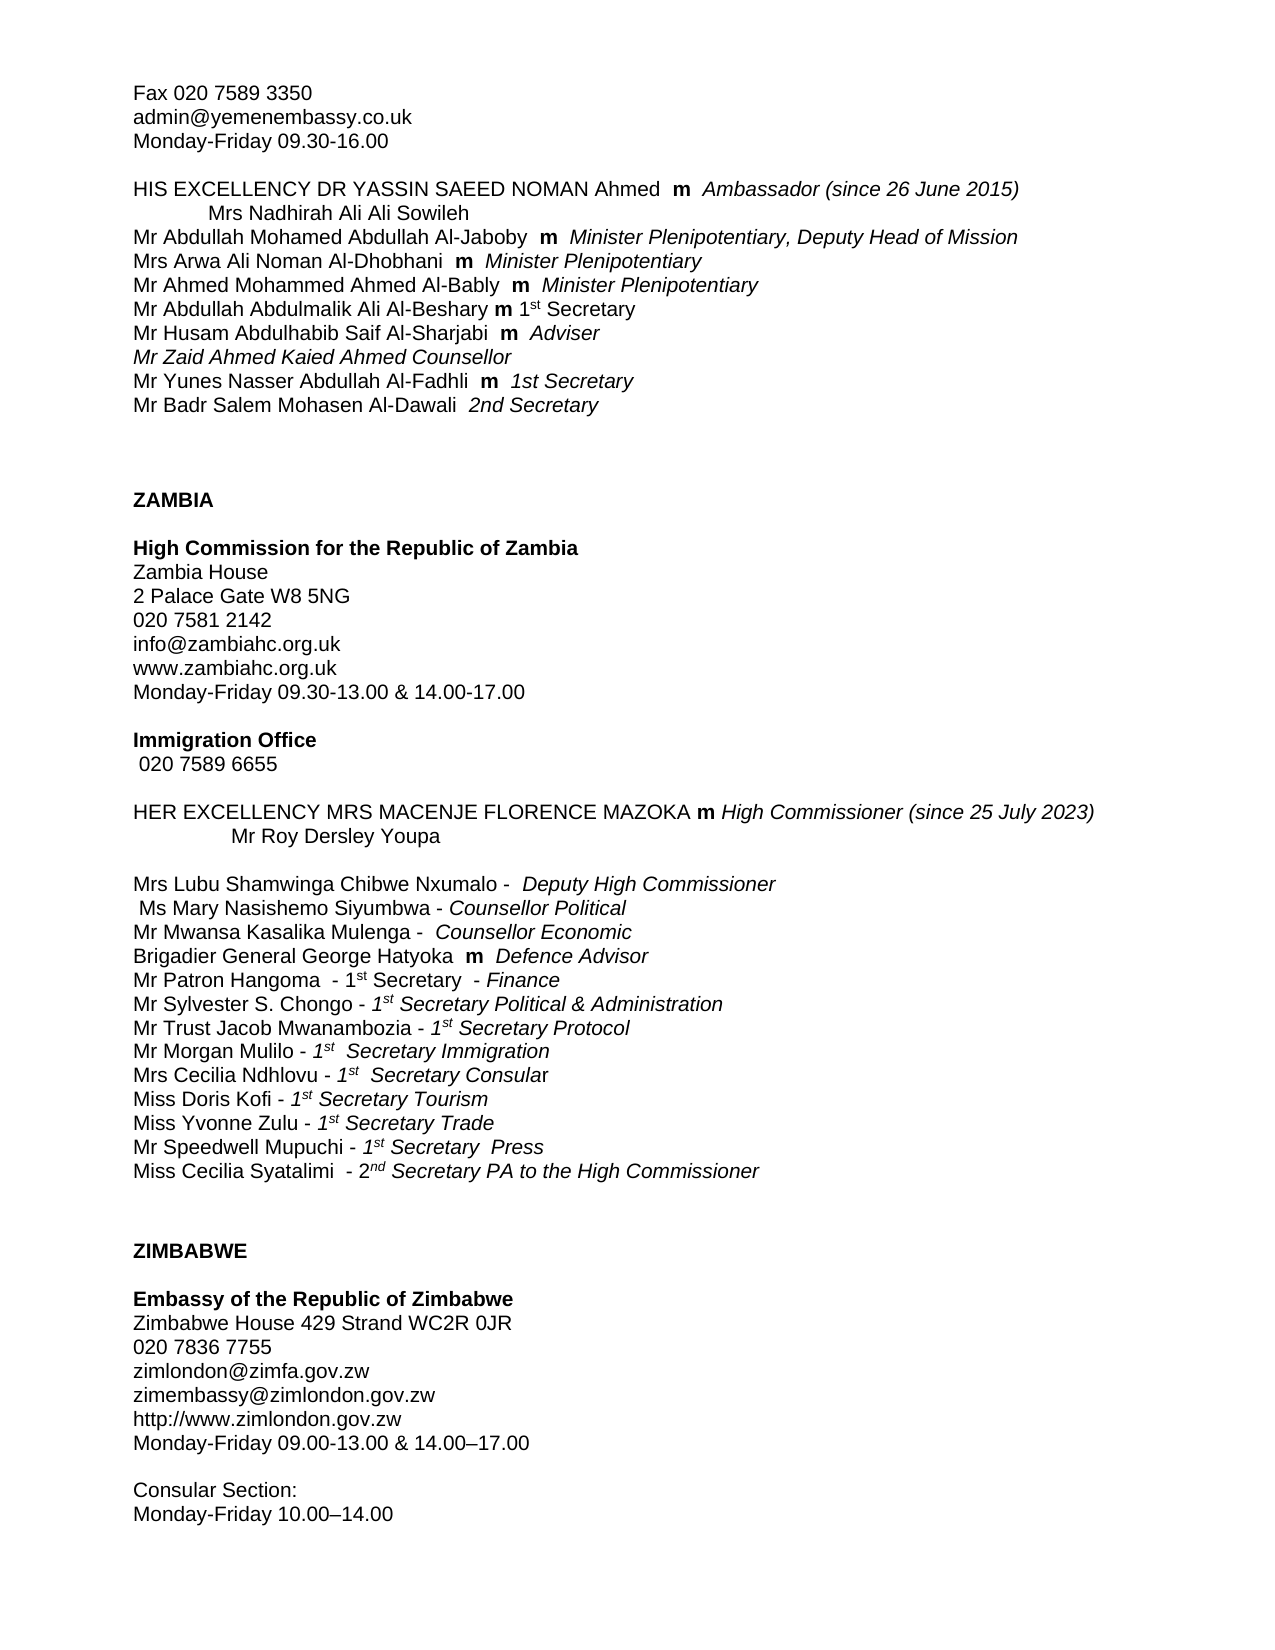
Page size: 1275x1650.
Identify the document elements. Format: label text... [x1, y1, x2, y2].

text info@zambiahc.org.uk [133, 632, 1181, 656]
text 020 7581 2142 [133, 608, 1181, 632]
text 020 7589 6655 [133, 752, 1181, 776]
text Mr Speedwell Mupuchi - 1st Secretary Press Miss Cecilia Syatalimi - 2nd Secretary PA to the High Commissioner [133, 1135, 1181, 1183]
text Monday-Friday 09.30-13.00 & 14.00-17.00 [133, 680, 1181, 704]
text Consular Section: [133, 1478, 1181, 1502]
text Mr Husam Abdulhabib Saif Al-Sharjabi m Adviser [133, 321, 1181, 344]
text Embassy of the Republic of Zimbabwe [133, 1287, 1181, 1311]
text www.zambiahc.org.uk [133, 656, 1181, 680]
text Monday-Friday 09.30-16.00 [133, 129, 1181, 153]
text Monday-Friday 10.00–14.00 [133, 1502, 1181, 1526]
text Mr Patron Hangoma - 1st Secretary - Finance [133, 967, 1181, 991]
text Zimbabwe House 429 Strand WC2R 0JR [133, 1311, 1181, 1334]
text Mrs Nadhirah Ali Ali Sowileh [133, 201, 1181, 225]
text Immigration Office [133, 728, 1181, 752]
text HER EXCELLENCY MRS MACENJE FLORENCE MAZOKA m High Commissioner (since 25 July 2023) [133, 800, 1181, 824]
text 020 7836 7755 [133, 1334, 1181, 1358]
text Mr Roy Dersley Youpa [133, 824, 1181, 848]
text Mr Ahmed Mohammed Ahmed Al-Bably m Minister Plenipotentiary [133, 273, 1181, 297]
text Zambia House [133, 560, 1181, 584]
text ZAMBIA [133, 488, 1181, 512]
text admin@yemenembassy.co.uk [133, 105, 1181, 129]
text Mr Badr Salem Mohasen Al-Dawali 2nd Secretary [133, 392, 1181, 416]
text Fax 020 7589 3350 [133, 81, 1181, 105]
text 2 Palace Gate W8 5NG [133, 584, 1181, 608]
text Mr Abdullah Abdulmalik Ali Al-Beshary m 1st Secretary [133, 297, 1181, 321]
text Mrs Lubu Shamwinga Chibwe Nxumalo - Deputy High Commissioner Ms Mary Nasishemo Siyumbwa - Counsellor Political Mr Mwansa Kasalika Mulenga - Counsellor Economic Brigadier General George Hatyoka m Defence Advisor [133, 872, 1181, 967]
subtitle High Commission for the Republic of Zambia [133, 536, 1181, 560]
text HIS EXCELLENCY DR YASSIN SAEED NOMAN Ahmed m Ambassador (since 26 June 2015) [133, 177, 1181, 201]
text Mr Abdullah Mohamed Abdullah Al-Jaboby m Minister Plenipotentiary, Deputy Head of Mission [133, 225, 1181, 249]
text Mrs Arwa Ali Noman Al-Dhobhani m Minister Plenipotentiary [133, 249, 1181, 273]
text ZIMBABWE [133, 1239, 1181, 1263]
text zimembassy@zimlondon.gov.zw [133, 1382, 1181, 1406]
text zimlondon@zimfa.gov.zw [133, 1358, 1181, 1382]
text http://www.zimlondon.gov.zw [133, 1406, 1181, 1430]
text Mr Yunes Nasser Abdullah Al-Fadhli m 1st Secretary [133, 368, 1181, 392]
text Mr Sylvester S. Chongo - 1st Secretary Political & Administration Mr Trust Jacob Mwanambozia - 1st Secretary Protocol Mr Morgan Mulilo - 1st Secretary Immigration Mrs Cecilia Ndhlovu - 1st Secretary Consular Miss Doris Kofi - 1st Secretary Tourism Miss Yvonne Zulu - 1st Secretary Trade [133, 991, 1181, 1135]
text Monday-Friday 09.00-13.00 & 14.00–17.00 [133, 1430, 1181, 1454]
text Mr Zaid Ahmed Kaied Ahmed Counsellor [133, 344, 1181, 368]
